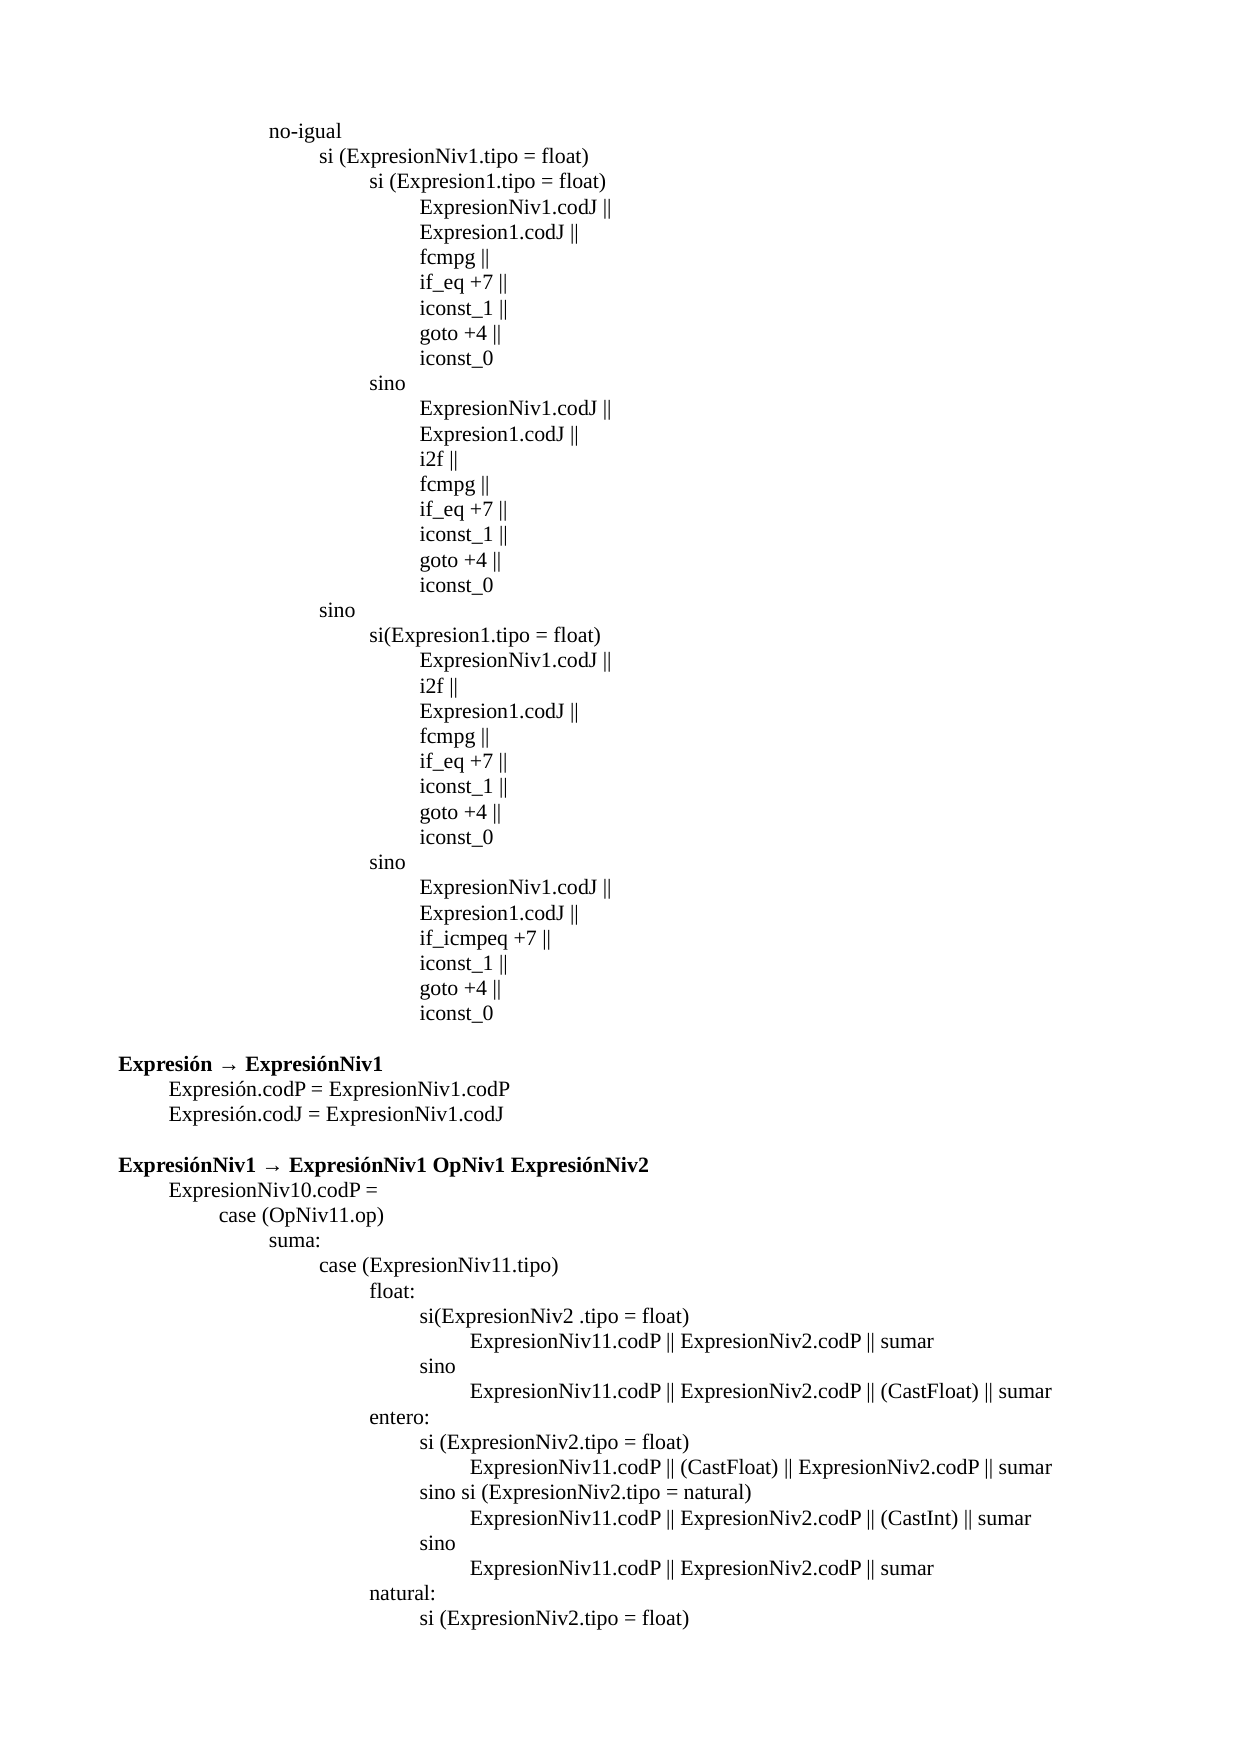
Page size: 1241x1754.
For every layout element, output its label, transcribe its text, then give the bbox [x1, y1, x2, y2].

text si (Expresion1.tipo = float) [118, 168, 1122, 194]
text iconst_1 || [118, 773, 1122, 799]
text ExpresionNiv1.codJ || [118, 194, 1122, 219]
text goto +4 || [118, 799, 1122, 824]
text goto +4 || [118, 547, 1122, 572]
text if_eq +7 || [118, 269, 1122, 294]
text Expresión.codP = ExpresionNiv1.codP [118, 1076, 1122, 1101]
text ExpresionNiv11.codP || ExpresionNiv2.codP || sumar [118, 1328, 1122, 1353]
text suma: [118, 1227, 1122, 1252]
text case (OpNiv11.op) [118, 1202, 1122, 1227]
text si (ExpresionNiv2.tipo = float) [118, 1605, 1122, 1631]
text iconst_1 || [118, 521, 1122, 547]
text fcmpg || [118, 471, 1122, 496]
text ExpresionNiv11.codP || ExpresionNiv2.codP || sumar [118, 1555, 1122, 1580]
text float: [118, 1278, 1122, 1303]
text natural: [118, 1580, 1122, 1605]
text Expresion1.codJ || [118, 219, 1122, 244]
text si (ExpresionNiv1.tipo = float) [118, 143, 1122, 168]
text iconst_0 [118, 1000, 1122, 1026]
text if_icmpeq +7 || [118, 925, 1122, 950]
text if_eq +7 || [118, 748, 1122, 773]
text ExpresionNiv11.codP || (CastFloat) || ExpresionNiv2.codP || sumar [118, 1454, 1122, 1479]
text fcmpg || [118, 244, 1122, 269]
text sino [118, 849, 1122, 874]
text goto +4 || [118, 975, 1122, 1000]
text ExpresionNiv10.codP = [118, 1177, 1122, 1202]
text iconst_1 || [118, 294, 1122, 320]
text Expresion1.codJ || [118, 421, 1122, 446]
text Expresión → ExpresiónNiv1 [118, 1051, 1122, 1076]
text i2f || [118, 446, 1122, 471]
text Expresion1.codJ || [118, 698, 1122, 723]
text si (ExpresionNiv2.tipo = float) [118, 1429, 1122, 1454]
text fcmpg || [118, 723, 1122, 748]
text iconst_1 || [118, 950, 1122, 975]
text iconst_0 [118, 824, 1122, 849]
text case (ExpresionNiv11.tipo) [118, 1252, 1122, 1278]
text sino [118, 370, 1122, 395]
text entero: [118, 1404, 1122, 1429]
text if_eq +7 || [118, 496, 1122, 521]
text ExpresiónNiv1 → ExpresiónNiv1 OpNiv1 ExpresiónNiv2 [118, 1152, 1122, 1177]
text iconst_0 [118, 572, 1122, 597]
text Expresion1.codJ || [118, 899, 1122, 925]
text ExpresionNiv11.codP || ExpresionNiv2.codP || (CastInt) || sumar [118, 1504, 1122, 1530]
text sino [118, 1353, 1122, 1378]
text sino [118, 1530, 1122, 1555]
text Expresión.codJ = ExpresionNiv1.codJ [118, 1101, 1122, 1126]
text goto +4 || [118, 320, 1122, 345]
text ExpresionNiv1.codJ || [118, 395, 1122, 421]
text i2f || [118, 673, 1122, 698]
text ExpresionNiv1.codJ || [118, 874, 1122, 899]
text ExpresionNiv1.codJ || [118, 647, 1122, 673]
text no-igual [118, 118, 1122, 143]
text ExpresionNiv11.codP || ExpresionNiv2.codP || (CastFloat) || sumar [118, 1378, 1122, 1404]
text sino [118, 597, 1122, 622]
text sino si (ExpresionNiv2.tipo = natural) [118, 1479, 1122, 1504]
text si(ExpresionNiv2 .tipo = float) [118, 1303, 1122, 1328]
text si(Expresion1.tipo = float) [118, 622, 1122, 647]
text iconst_0 [118, 345, 1122, 370]
